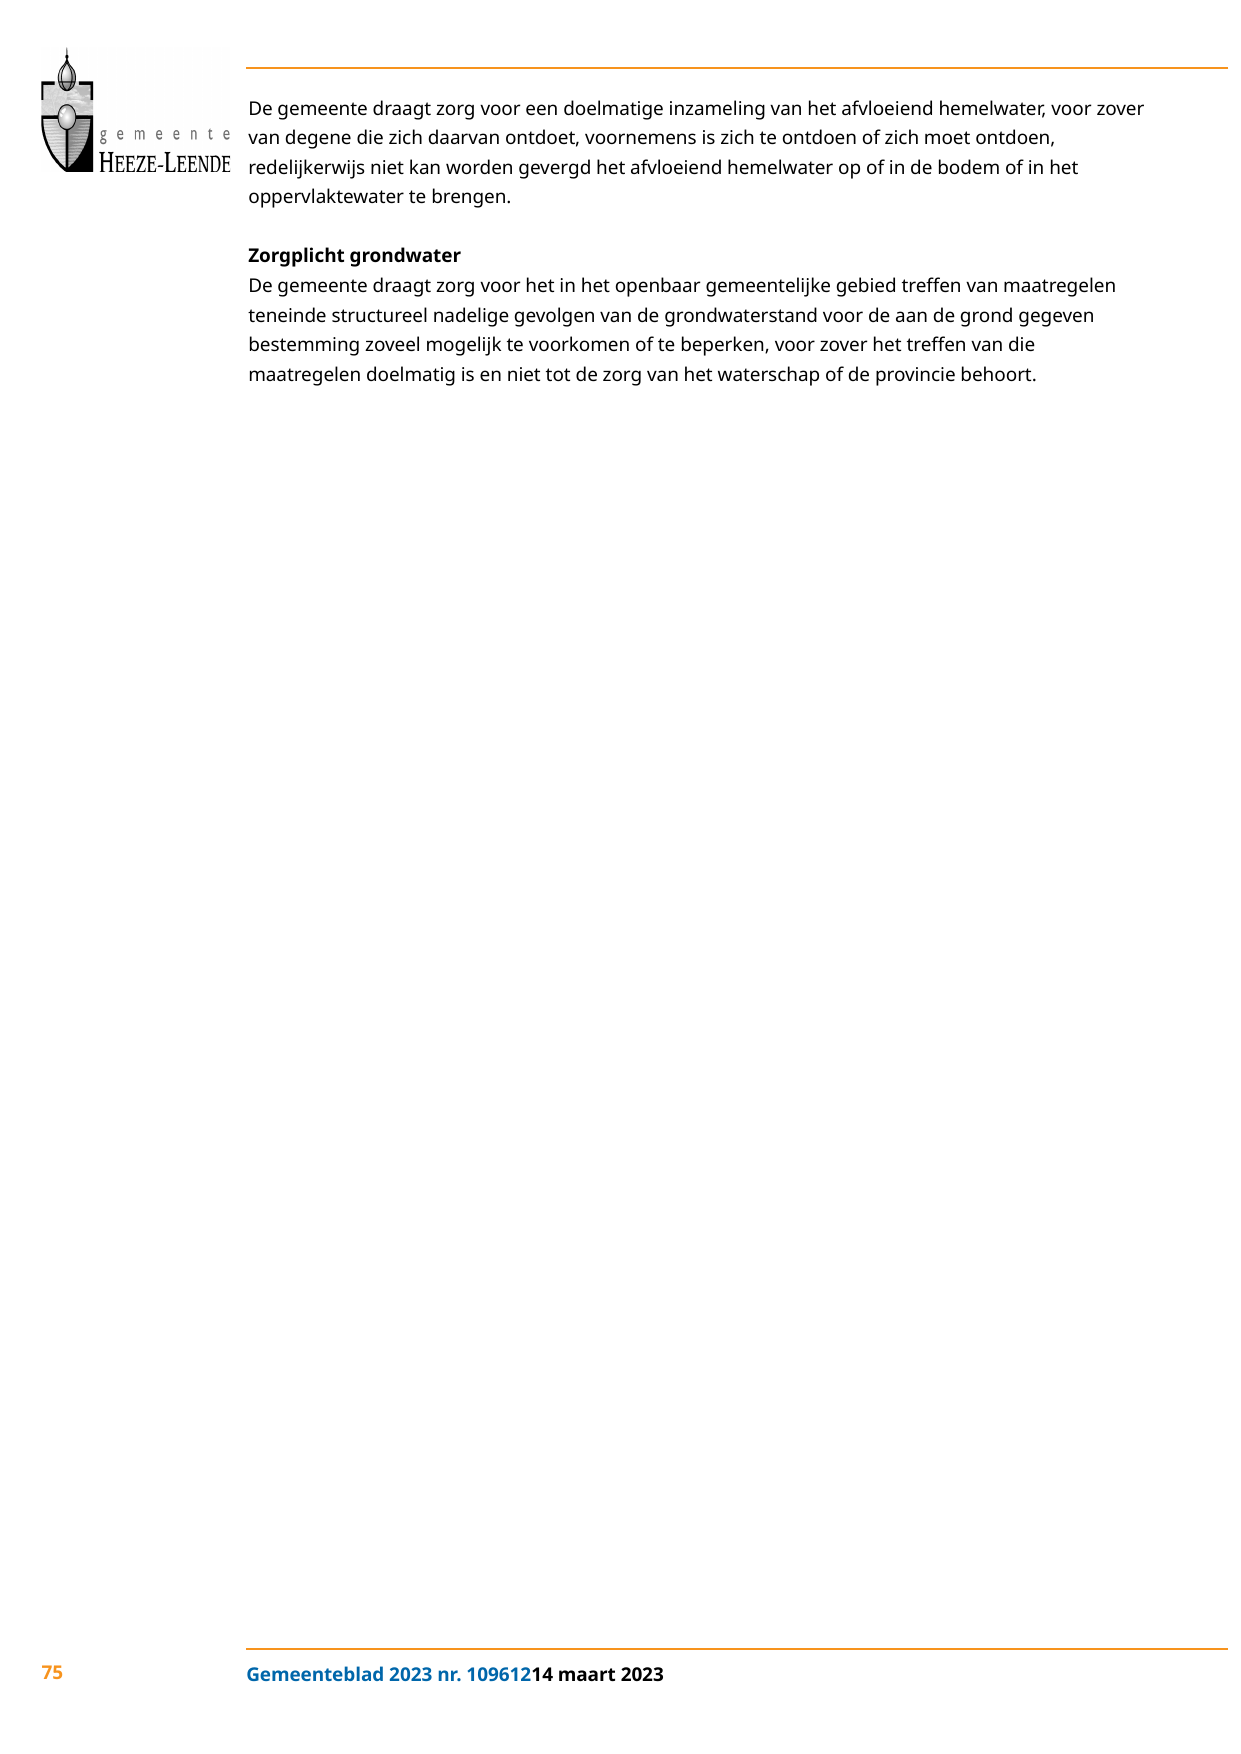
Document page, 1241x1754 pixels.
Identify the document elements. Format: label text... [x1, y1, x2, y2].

picture [41, 47, 231, 172]
text De gemeente draagt zorg voor het in het openbaar gemeentelijke gebied treffen van maatregelen teneinde structureel nadelige gevolgen van de grondwaterstand voor de aan de grond gegeven bestemming zoveel mogelijk te voorkomen of te beperken, voor zover het treffen van die maatregelen doelmatig is en niet tot de zorg van het waterschap of de provincie behoort. [248, 272, 1152, 387]
text De gemeente draagt zorg voor een doelmatige inzameling van het afvloeiend hemelwater, voor zover van degene die zich daarvan ontdoet, voornemens is zich te ontdoen of zich moet ontdoen, redelijkerwijs niet kan worden gevergd het afvloeiend hemelwater op of in de bodem of in het oppervlaktewater te brengen. [248, 95, 1152, 209]
text Zorgplicht grondwater [248, 243, 1152, 268]
